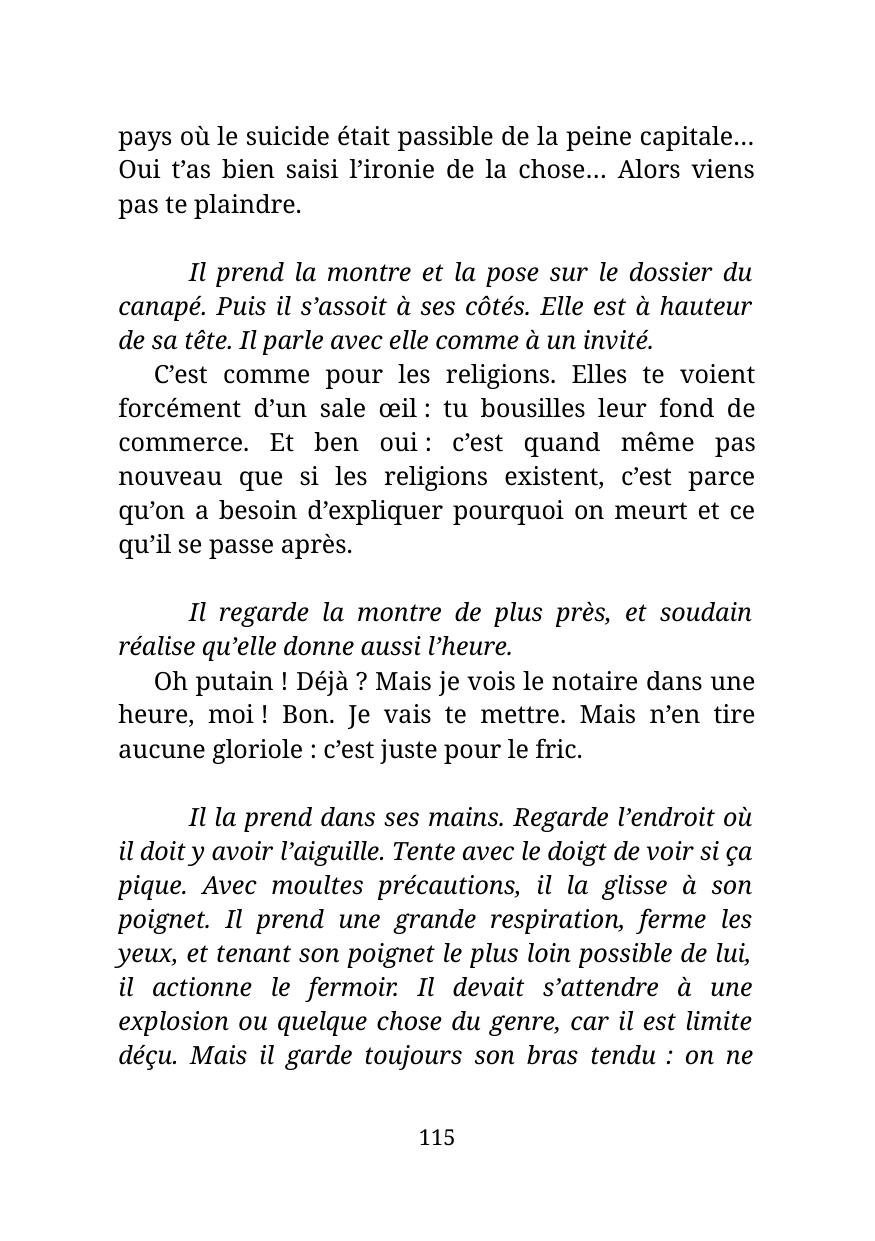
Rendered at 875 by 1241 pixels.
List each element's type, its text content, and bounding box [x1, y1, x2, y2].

text Il prend la montre et la pose sur le dossier du canapé. Puis il s’assoit à ses côtés. Elle est à hauteur de sa tête. Il parle avec elle comme à un invité. [118, 254, 756, 357]
text C’est comme pour les religions. Elles te voient forcément d’un sale œil : tu bousilles leur fond de commerce. Et ben oui : c’est quand même pas nouveau que si les religions existent, c’est parce qu’on a besoin d’expliquer pourquoi on meurt et ce qu’il se passe après. [118, 357, 756, 561]
text Il la prend dans ses mains. Regarde l’endroit où il doit y avoir l’aiguille. Tente avec le doigt de voir si ça pique. Avec moultes précautions, il la glisse à son poignet. Il prend une grande respiration, ferme les yeux, et tenant son poignet le plus loin possible de lui, il actionne le fermoir. Il devait s’attendre à une explosion ou quelque chose du genre, car il est limite déçu. Mais il garde toujours son bras tendu : on ne [118, 799, 756, 1072]
text Oh putain ! Déjà ? Mais je vois le notaire dans une heure, moi ! Bon. Je vais te mettre. Mais n’en tire aucune gloriole : c’est juste pour le fric. [118, 663, 756, 765]
text pays où le suicide était passible de la peine capitale… Oui t’as bien saisi l’ironie de la chose… Alors viens pas te plaindre. [118, 118, 756, 220]
text Il regarde la montre de plus près, et soudain réalise qu’elle donne aussi l’heure. [118, 595, 756, 663]
